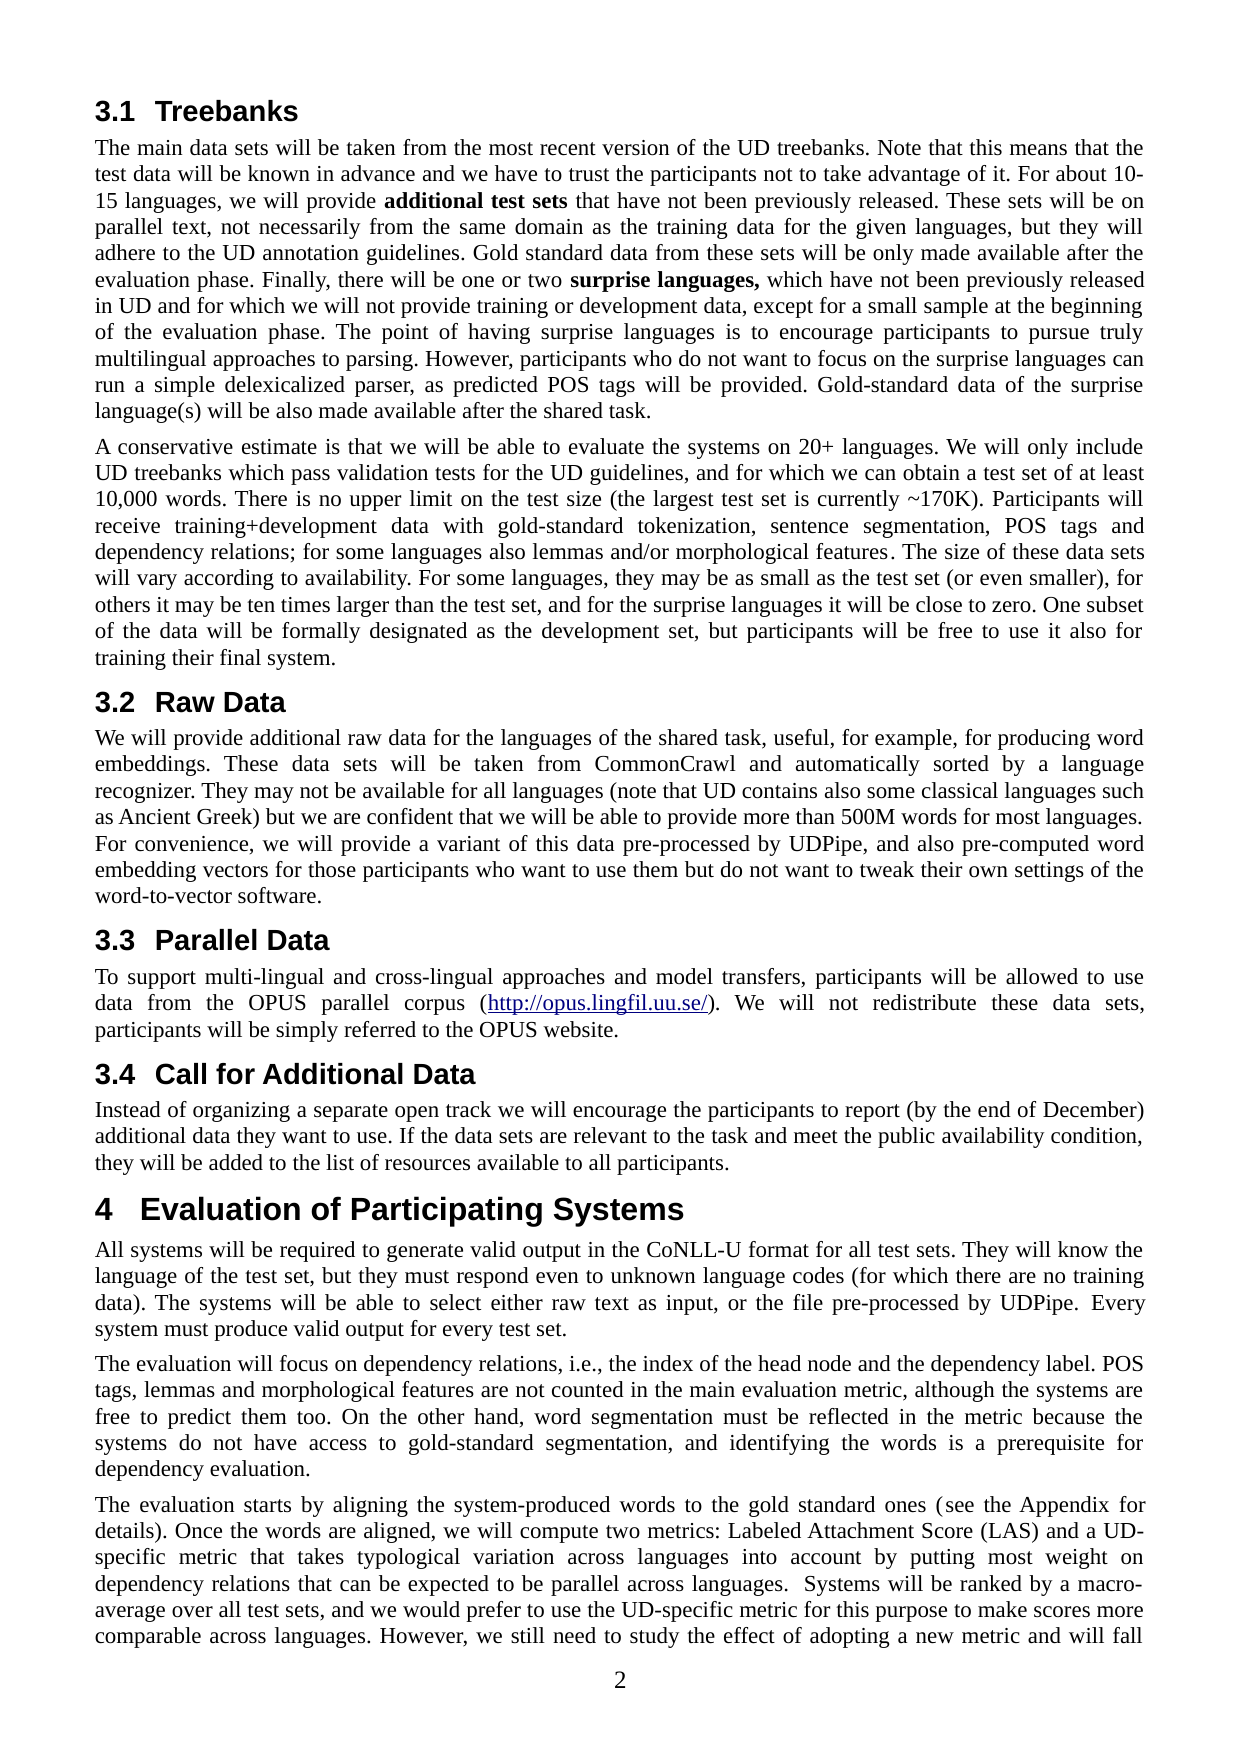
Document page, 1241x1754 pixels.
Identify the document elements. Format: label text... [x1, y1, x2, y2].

subtitle Parallel Data [94, 923, 1146, 957]
text The main data sets will be taken from the most recent version of the UD treebanks. Note that this means that the test data will be known in advance and we have to trust the participants not to take advantage of it. For about 10-15 languages, we will provide additional test sets that have not been previously released. These sets will be on parallel text, not necessarily from the same domain as the training data for the given languages, but they will adhere to the UD annotation guidelines. Gold standard data from these sets will be only made available after the evaluation phase. Finally, there will be one or two surprise languages, which have not been previously released in UD and for which we will not provide training or development data, except for a small sample at the beginning of the evaluation phase. The point of having surprise languages is to encourage participants to pursue truly multilingual approaches to parsing. However, participants who do not want to focus on the surprise languages can run a simple delexicalized parser, as predicted POS tags will be provided. Gold-standard data of the surprise language(s) will be also made available after the shared task. [94, 134, 1146, 424]
subtitle Call for Additional Data [94, 1057, 1146, 1090]
text To support multi-lingual and cross-lingual approaches and model transfers, participants will be allowed to use data from the OPUS parallel corpus (http://opus.lingfil.uu.se/). We will not redistribute these data sets, participants will be simply referred to the OPUS website. [94, 963, 1146, 1042]
text All systems will be required to generate valid output in the CoNLL-U format for all test sets. They will know the language of the test set, but they must respond even to unknown language codes (for which there are no training data). The systems will be able to select either raw text as input, or the file pre-processed by UDPipe. Every system must produce valid output for every test set. [94, 1236, 1146, 1341]
text A conservative estimate is that we will be able to evaluate the systems on 20+ languages. We will only include UD treebanks which pass validation tests for the UD guidelines, and for which we can obtain a test set of at least 10,000 words. There is no upper limit on the test size (the largest test set is currently ~170K). Participants will receive training+development data with gold-standard tokenization, sentence segmentation, POS tags and dependency relations; for some languages also lemmas and/or morphological features. The size of these data sets will vary according to availability. For some languages, they may be as small as the test set (or even smaller), for others it may be ten times larger than the test set, and for the surprise languages it will be close to zero. One subset of the data will be formally designated as the development set, but participants will be free to use it also for training their final system. [94, 433, 1146, 670]
text We will provide additional raw data for the languages of the shared task, useful, for example, for producing word embeddings. These data sets will be taken from CommonCrawl and automatically sorted by a language recognizer. They may not be available for all languages (note that UD contains also some classical languages such as Ancient Greek) but we are confident that we will be able to provide more than 500M words for most languages. For convenience, we will provide a variant of this data pre-processed by UDPipe, and also pre-computed word embedding vectors for those participants who want to use them but do not want to tweak their own settings of the word-to-vector software. [94, 724, 1146, 909]
subtitle Evaluation of Participating Systems [94, 1190, 1146, 1227]
text Instead of organizing a separate open track we will encourage the participants to report (by the end of December) additional data they want to use. If the data sets are relevant to the task and meet the public availability condition, they will be added to the list of resources available to all participants. [94, 1096, 1146, 1175]
text The evaluation starts by aligning the system-produced words to the gold standard ones (see the Appendix for details). Once the words are aligned, we will compute two metrics: Labeled Attachment Score (LAS) and a UD-specific metric that takes typological variation across languages into account by putting most weight on dependency relations that can be expected to be parallel across languages. Systems will be ranked by a macro-average over all test sets, and we would prefer to use the UD-specific metric for this purpose to make scores more comparable across languages. However, we still need to study the effect of adopting a new metric and will fall [94, 1491, 1146, 1649]
text The evaluation will focus on dependency relations, i.e., the index of the head node and the dependency label. POS tags, lemmas and morphological features are not counted in the main evaluation metric, although the systems are free to predict them too. On the other hand, word segmentation must be reflected in the metric because the systems do not have access to gold-standard segmentation, and identifying the words is a prerequisite for dependency evaluation. [94, 1350, 1146, 1482]
subtitle Treebanks [94, 94, 1146, 128]
subtitle Raw Data [94, 685, 1146, 718]
